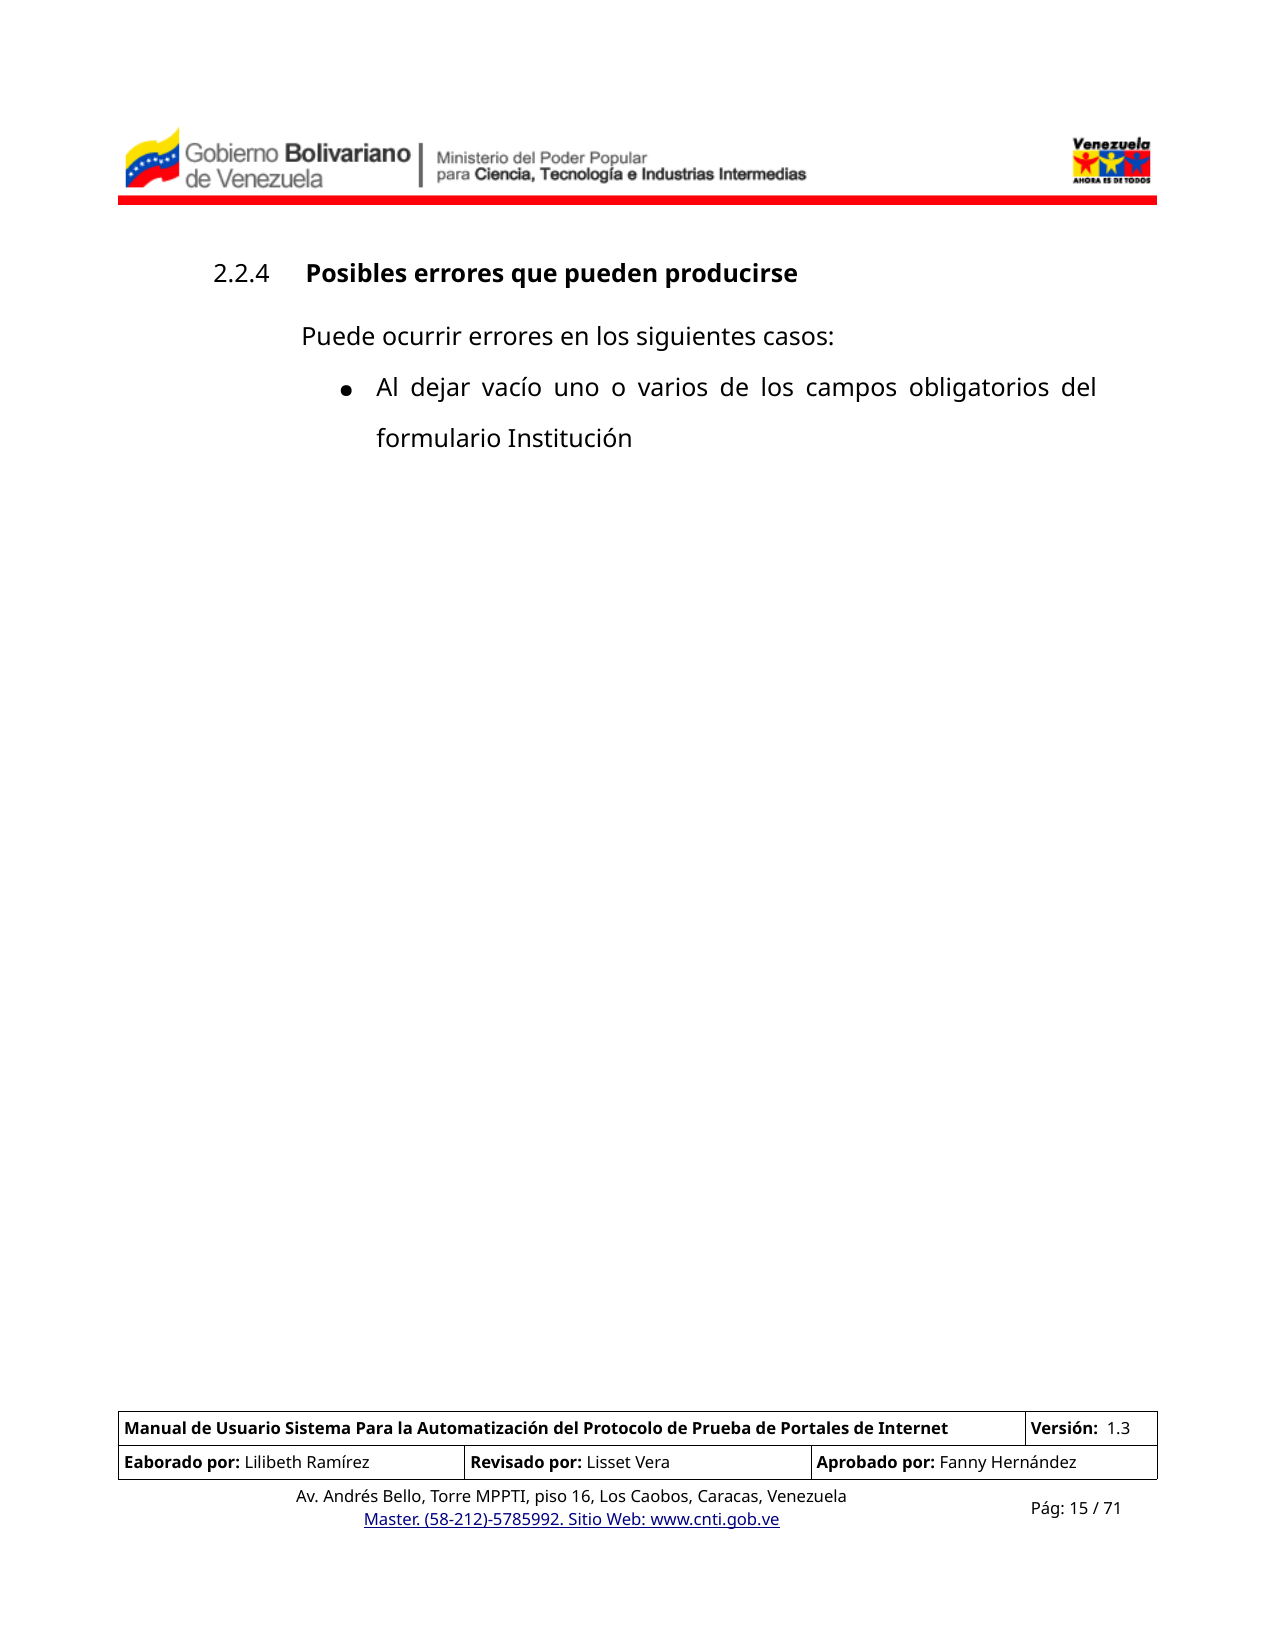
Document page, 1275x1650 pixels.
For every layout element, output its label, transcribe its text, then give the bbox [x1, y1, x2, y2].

picture [118, 119, 1157, 205]
subtitle Posibles errores que pueden producirse [118, 255, 1157, 289]
text Puede ocurrir errores en los siguientes casos: [301, 318, 1098, 352]
list Al dejar vacío uno o varios de los campos obligatorios del formulario Institución [339, 369, 1098, 454]
